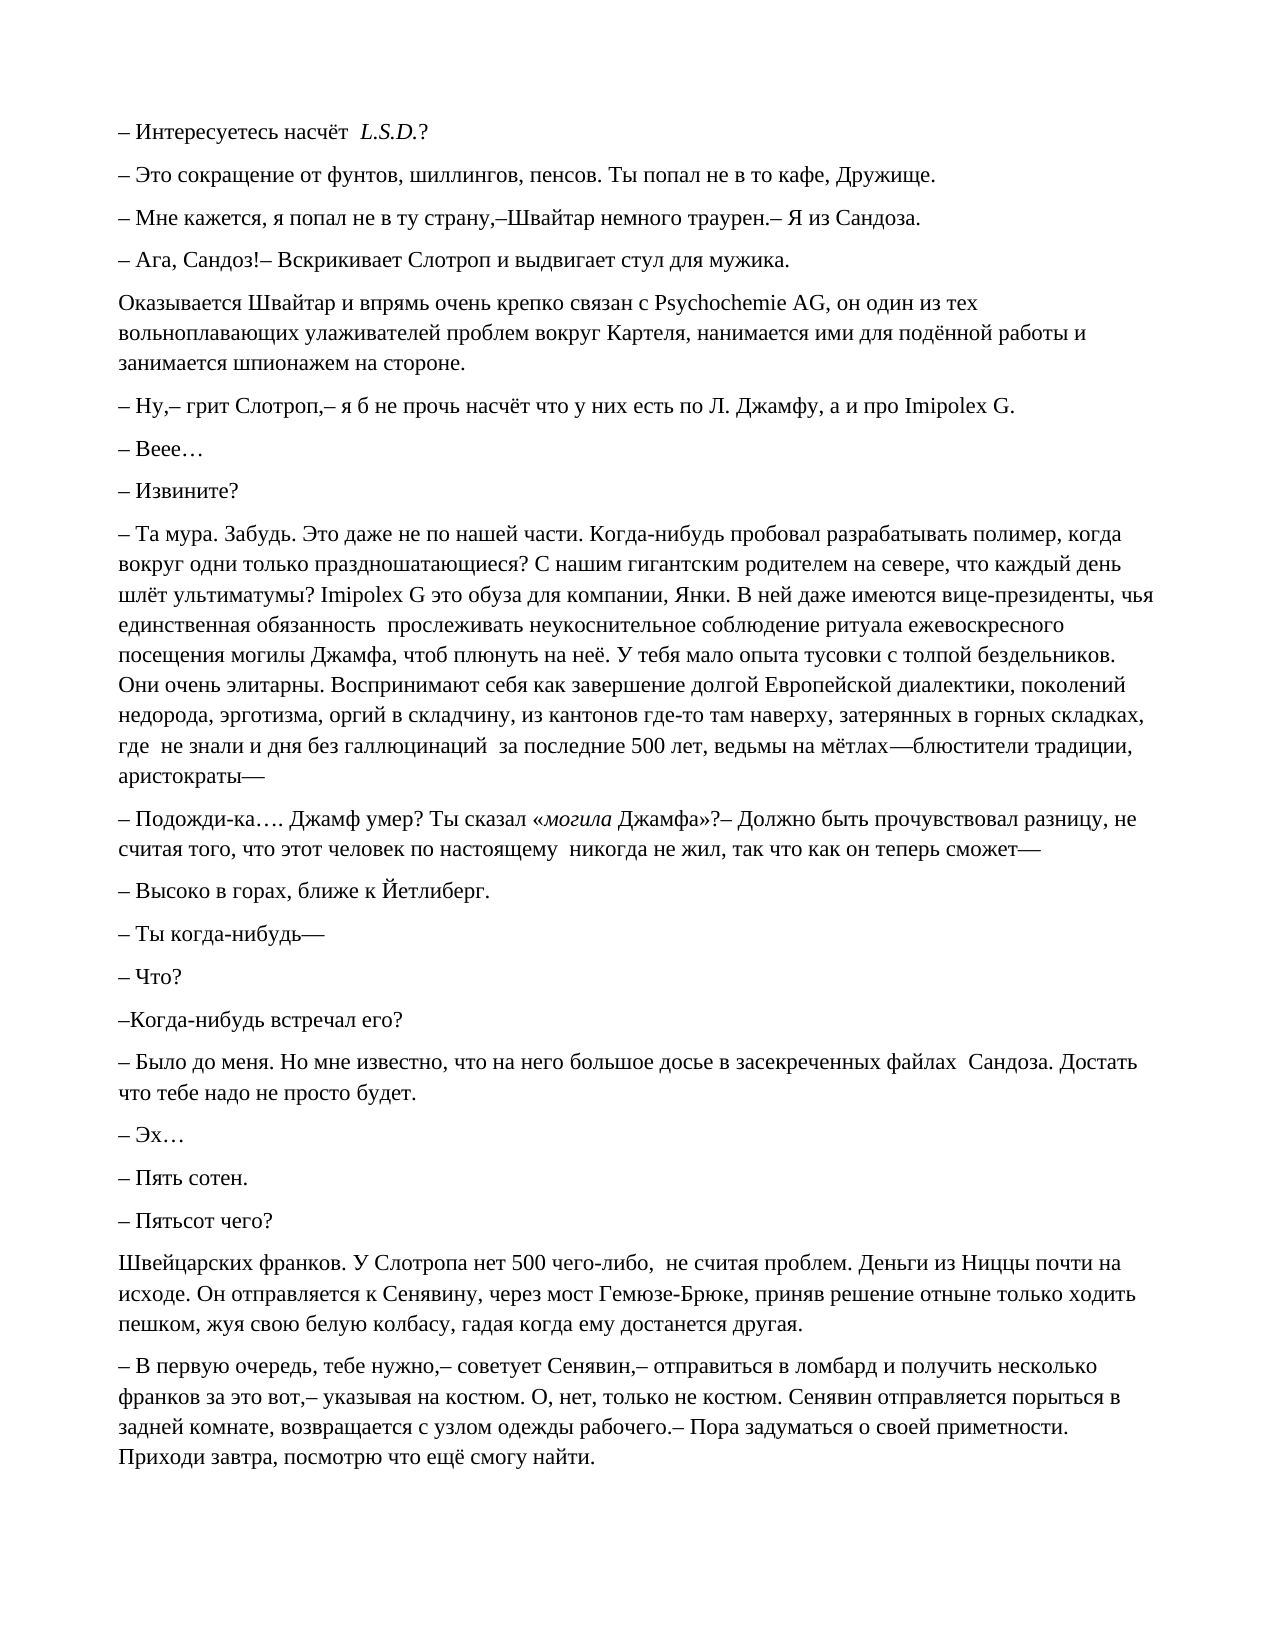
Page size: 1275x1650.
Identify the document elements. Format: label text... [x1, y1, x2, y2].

text – Эх… [118, 1121, 1157, 1148]
text – Интересуетесь насчёт L.S.D.? [118, 118, 1157, 144]
text – Что? [118, 963, 1157, 989]
text – Пять сотен. [118, 1164, 1157, 1190]
text – В первую очередь, тебе нужно,– советует Сенявин,– отправиться в ломбард и получить несколько франков за это вот,– указывая на костюм. О, нет, только не костюм. Сенявин отправляется порыться в задней комнате, возвращается с узлом одежды рабочего.– Пора задуматься о своей приметности. Приходи завтра, посмотрю что ещё смогу найти. [118, 1352, 1157, 1469]
text – Высоко в горах, ближе к Йетлиберг. [118, 877, 1157, 904]
text – Та мура. Забудь. Это даже не по нашей части. Когда-нибудь пробовал разрабатывать полимер, когда вокруг одни только праздношатающиеся? С нашим гигантским родителем на севере, что каждый день шлёт ультиматумы? Imipolex G это обуза для компании, Янки. В ней даже имеются вице-президенты, чья единственная обязанность прослеживать неукоснительное соблюдение ритуала ежевоскресного посещения могилы Джамфа, чтоб плюнуть на неё. У тебя мало опыта тусовки с толпой бездельников. Они очень элитарны. Воспринимают себя как завершение долгой Европейской диалектики, поколений недорода, эрготизма, оргий в складчину, из кантонов где-то там наверху, затерянных в горных складках, где не знали и дня без галлюцинаций за последние 500 лет, ведьмы на мётлах—блюстители традиции, аристократы— [118, 520, 1157, 788]
text – Мне кажется, я попал не в ту страну,–Швайтар немного траурен.– Я из Сандоза. [118, 203, 1157, 230]
text – Ага, Сандоз!– Вскрикивает Слотроп и выдвигает стул для мужика. [118, 246, 1157, 273]
text Швейцарских франков. У Слотропа нет 500 чего-либо, не считая проблем. Деньги из Ниццы почти на исходе. Он отправляется к Сенявину, через мост Гемюзе-Брюке, приняв решение отныне только ходить пешком, жуя свою белую колбасу, гадая когда ему достанется другая. [118, 1249, 1157, 1336]
text – Ты когда-нибудь— [118, 920, 1157, 947]
text Оказывается Швайтар и впрямь очень крепко связан с Psychochemie AG, он один из тех вольноплавающих улаживателей проблем вокруг Картеля, нанимается ими для подённой работы и занимается шпионажем на стороне. [118, 289, 1157, 376]
text – Было до меня. Но мне известно, что на него большое досье в засекреченных файлах Сандоза. Достать что тебе надо не просто будет. [118, 1048, 1157, 1105]
text – Веее… [118, 435, 1157, 461]
text – Ну,– грит Слотроп,– я б не прочь насчёт что у них есть по Л. Джамфу, а и про Imipolex G. [118, 392, 1157, 418]
text – Это сокращение от фунтов, шиллингов, пенсов. Ты попал не в то кафе, Дружище. [118, 161, 1157, 187]
text – Пятьсот чего? [118, 1207, 1157, 1233]
text –Когда-нибудь встречал его? [118, 1006, 1157, 1032]
text – Подожди-ка…. Джамф умер? Ты сказал «могила Джамфа»?– Должно быть прочувствовал разницу, не считая того, что этот человек по настоящему никогда не жил, так что как он теперь сможет— [118, 804, 1157, 861]
text – Извините? [118, 477, 1157, 504]
